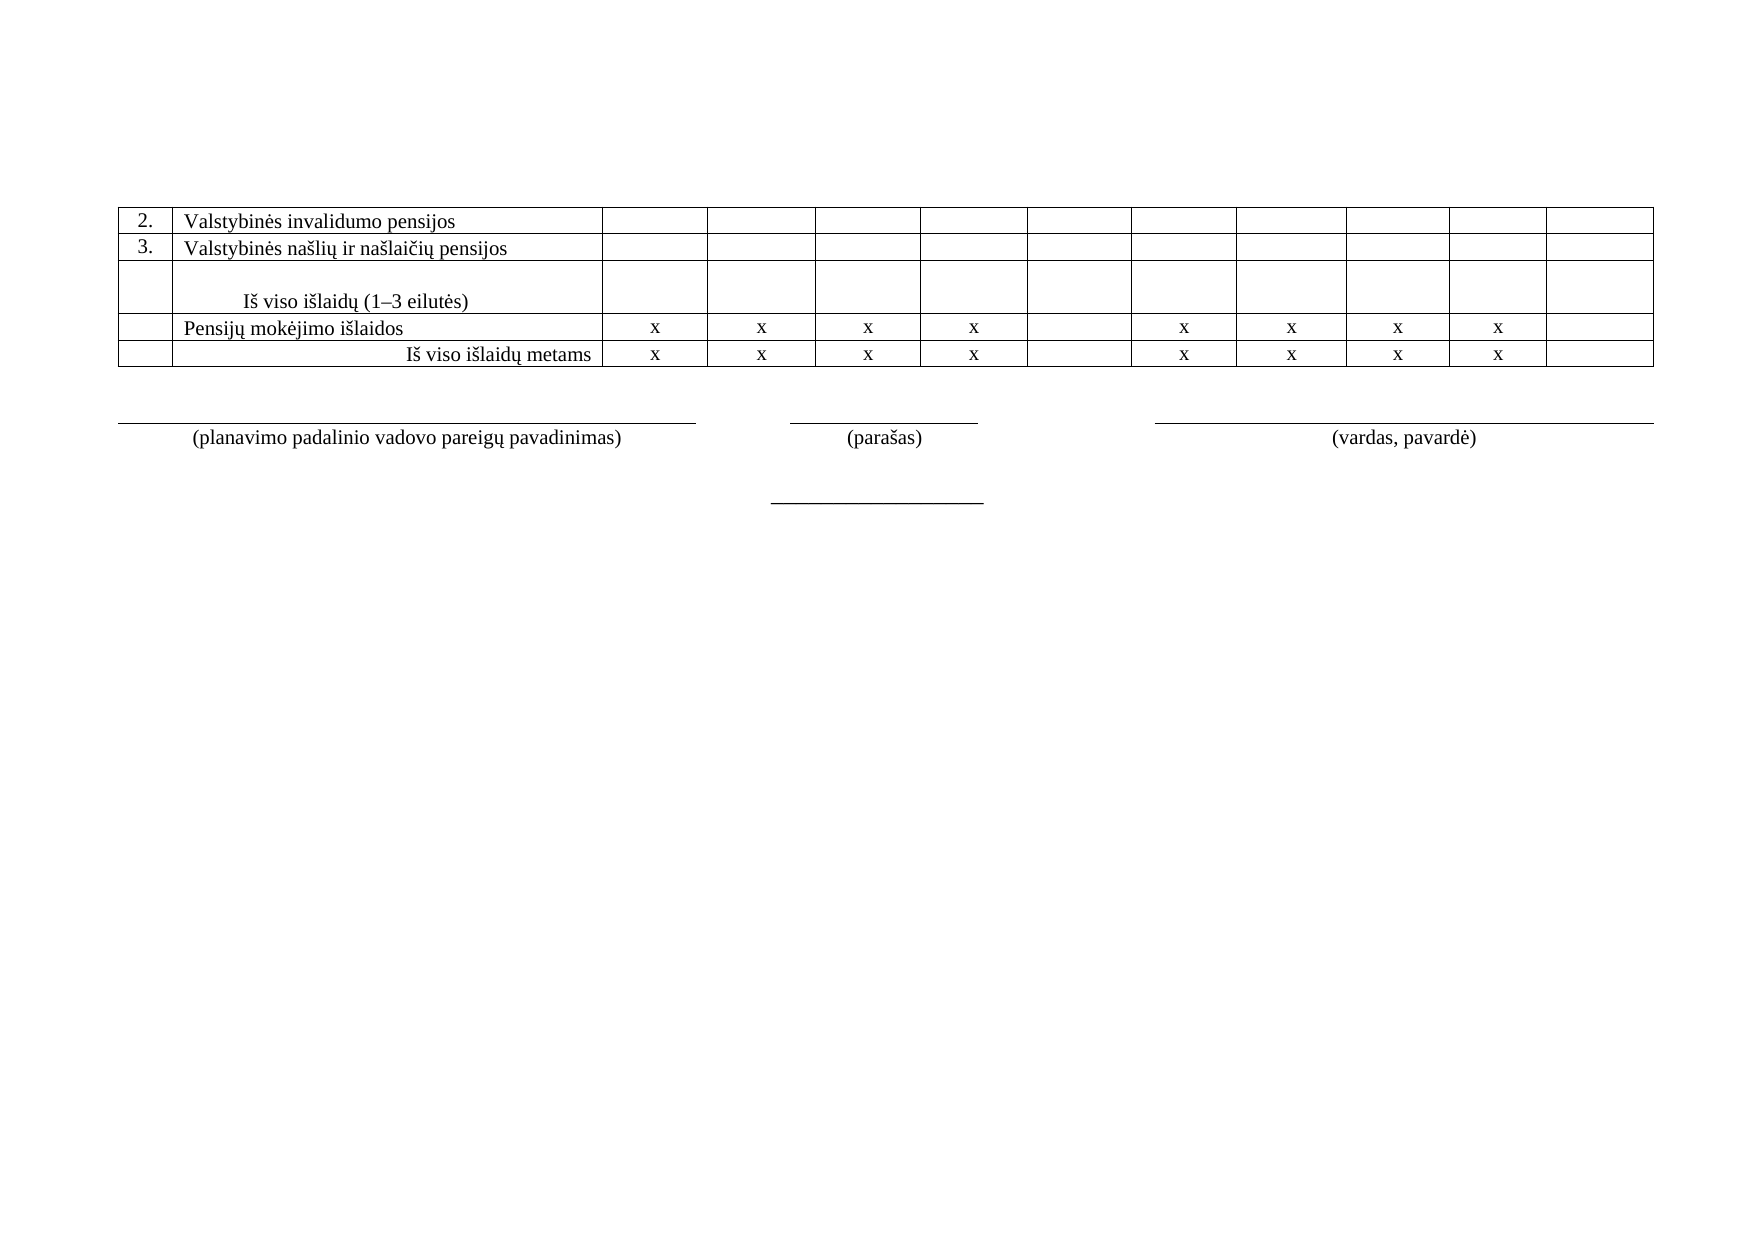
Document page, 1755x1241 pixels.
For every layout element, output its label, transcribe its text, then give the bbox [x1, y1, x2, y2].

table_cell x [1237, 314, 1346, 339]
text _________________ [118, 478, 1636, 506]
table_cell [1028, 314, 1131, 339]
table_cell [603, 208, 707, 233]
table_cell [1547, 341, 1653, 366]
table_cell [1237, 234, 1346, 260]
table_cell x [603, 314, 707, 339]
table_cell (parašas) [790, 424, 978, 449]
table_cell [1347, 208, 1449, 233]
table_cell [119, 314, 172, 339]
table_cell [603, 234, 707, 260]
table_cell [1132, 234, 1236, 260]
table_header [118, 396, 696, 422]
table_cell [816, 208, 920, 233]
table_cell [603, 261, 707, 313]
table_cell [1347, 234, 1449, 260]
table_cell x [921, 341, 1027, 366]
table_cell Valstybinės invalidumo pensijos [173, 208, 602, 233]
table_cell [921, 234, 1027, 260]
table_header [696, 396, 790, 422]
table_cell [1028, 208, 1131, 233]
table_cell x [708, 341, 815, 366]
table_cell [816, 234, 920, 260]
table_cell x [1347, 341, 1449, 366]
table_cell [696, 423, 790, 449]
table_cell [1237, 261, 1346, 313]
table_cell x [921, 314, 1027, 339]
table_cell [921, 208, 1027, 233]
table_cell [1547, 208, 1653, 233]
table_cell [1237, 208, 1346, 233]
table_cell 3. [119, 234, 172, 260]
table_cell [119, 341, 172, 366]
table_cell (planavimo padalinio vadovo pareigų pavadinimas) [118, 424, 696, 449]
table_cell [708, 234, 815, 260]
table_cell [708, 208, 815, 233]
table_cell [1028, 341, 1131, 366]
table_cell x [816, 341, 920, 366]
table_cell [1450, 234, 1546, 260]
table_cell [978, 423, 1154, 449]
table_cell [119, 261, 172, 313]
table_cell x [816, 314, 920, 339]
table_cell x [708, 314, 815, 339]
table_cell Pensijų mokėjimo išlaidos [173, 314, 602, 339]
table_cell Valstybinės našlių ir našlaičių pensijos [173, 234, 602, 260]
table_cell [1450, 208, 1546, 233]
table_cell [1132, 208, 1236, 233]
table_cell [816, 261, 920, 313]
table_cell x [1450, 341, 1546, 366]
table_cell [1450, 261, 1546, 313]
table_header [1155, 396, 1653, 422]
table_cell x [1450, 314, 1546, 339]
table_cell (vardas, pavardė) [1155, 424, 1653, 449]
table_cell x [1347, 314, 1449, 339]
table_cell Iš viso išlaidų (1–3 eilutės) [173, 261, 602, 313]
table_cell x [603, 341, 707, 366]
table_cell [1547, 234, 1653, 260]
table_header [790, 396, 978, 422]
table_cell [1347, 261, 1449, 313]
table_cell x [1237, 341, 1346, 366]
table_cell 2. [119, 208, 172, 233]
table_cell [1028, 261, 1131, 313]
table_cell [921, 261, 1027, 313]
table_header [978, 396, 1154, 422]
table_cell Iš viso išlaidų metams [173, 341, 602, 366]
table_cell x [1132, 341, 1236, 366]
table_cell [708, 261, 815, 313]
table_cell x [1132, 314, 1236, 339]
table_cell [1132, 261, 1236, 313]
table_cell [1547, 314, 1653, 339]
table_cell [1547, 261, 1653, 313]
table_cell [1028, 234, 1131, 260]
